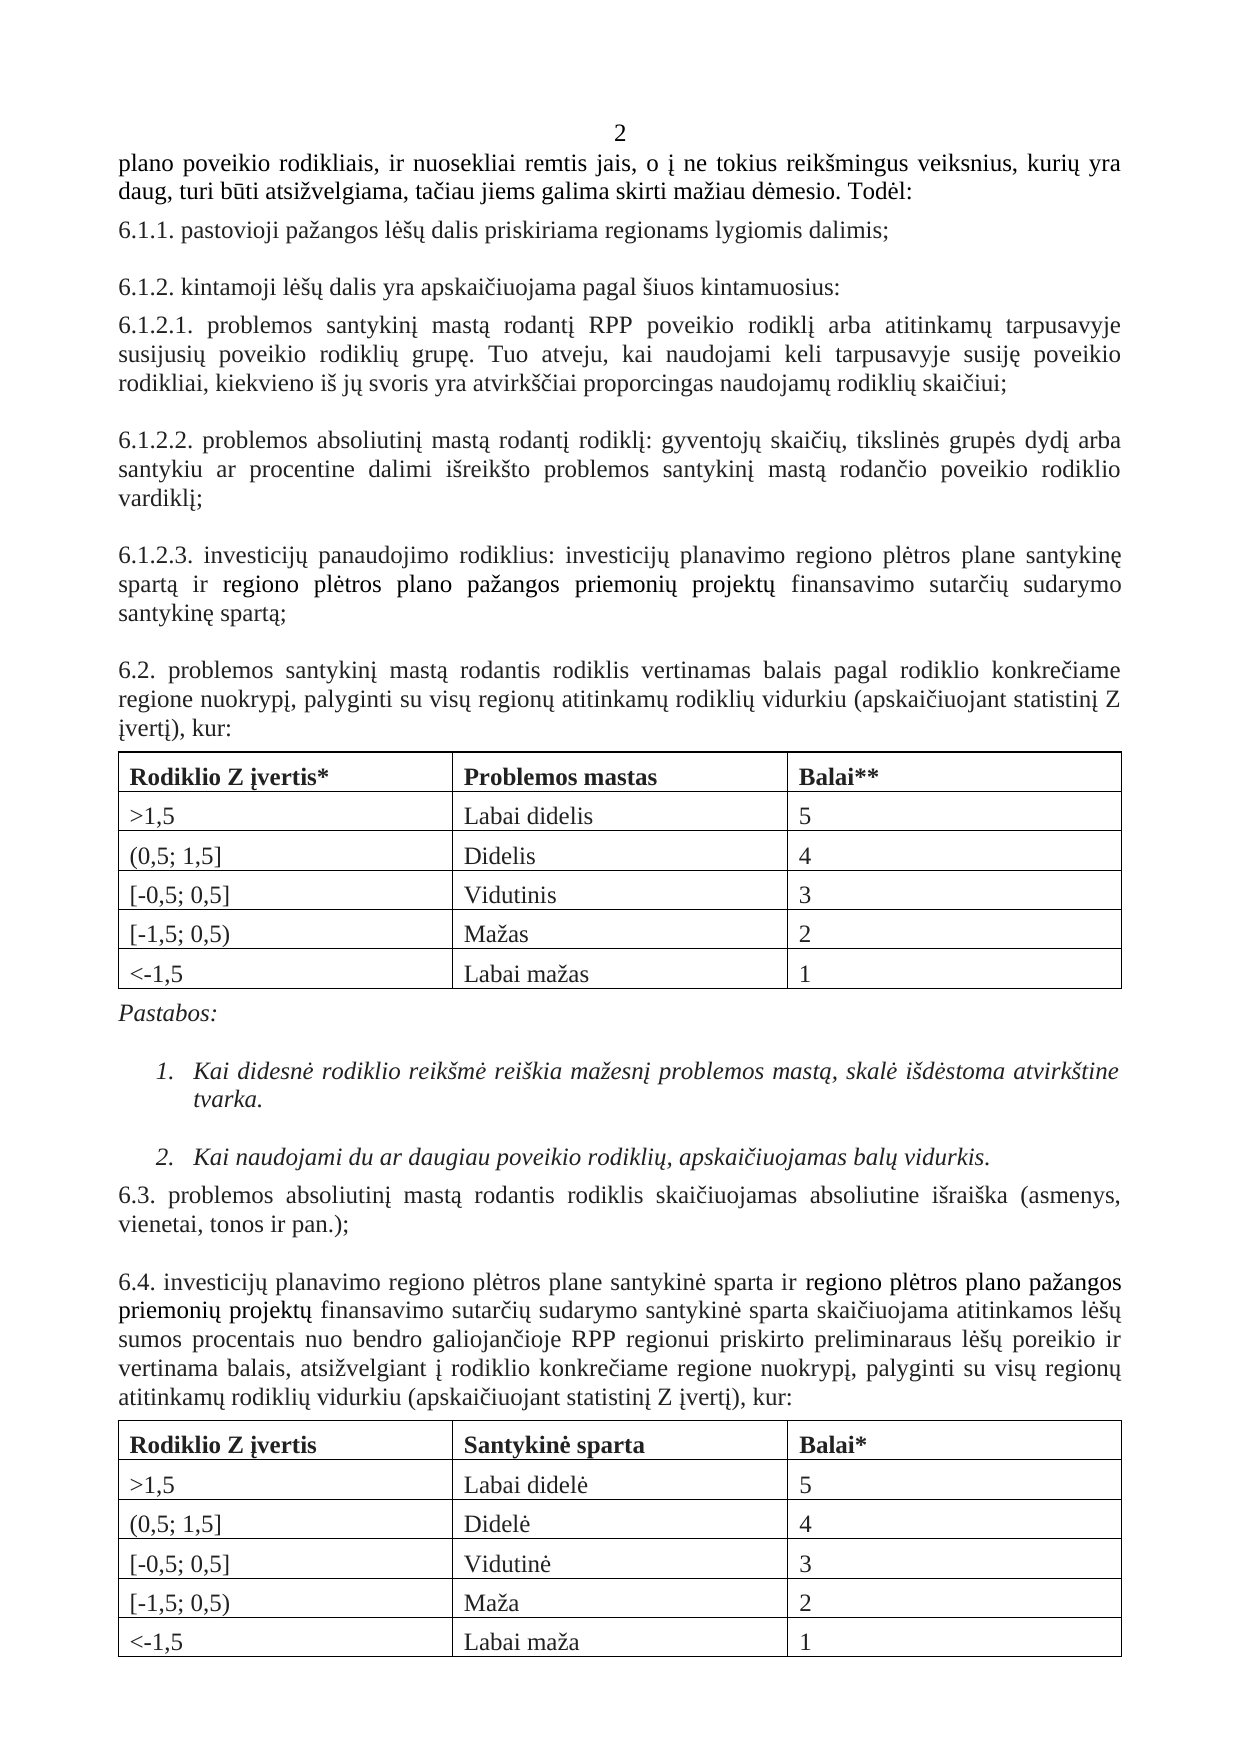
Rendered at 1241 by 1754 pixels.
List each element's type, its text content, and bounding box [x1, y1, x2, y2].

table_cell [-1,5; 0,5) [119, 910, 452, 948]
table_header Balai* [788, 1421, 1121, 1459]
table_cell Didelė [453, 1500, 787, 1538]
table_cell >1,5 [119, 792, 452, 830]
table_cell 2 [788, 910, 1121, 948]
text 1. Kai didesnė rodiklio reikšmė reiškia mažesnį problemos mastą, skalė išdėstoma atvirkštine tvarka. [156, 1056, 1122, 1113]
table_cell Mažas [453, 910, 787, 948]
table_cell (0,5; 1,5] [119, 831, 452, 869]
table_cell <-1,5 [119, 949, 452, 988]
text 6.4. investicijų planavimo regiono plėtros plane santykinė sparta ir regiono plėtros plano pažangos priemonių projektų finansavimo sutarčių sudarymo santykinė sparta skaičiuojama atitinkamos lėšų sumos procentais nuo bendro galiojančioje RPP regionui priskirto preliminaraus lėšų poreikio ir vertinama balais, atsižvelgiant į rodiklio konkrečiame regione nuokrypį, palyginti su visų regionų atitinkamų rodiklių vidurkiu (apskaičiuojant statistinį Z įvertį), kur: [118, 1267, 1122, 1410]
table_cell Labai mažas [453, 949, 787, 988]
table_cell [-1,5; 0,5) [119, 1579, 452, 1617]
table_cell 3 [788, 871, 1121, 909]
table_header Rodiklio Z įvertis [119, 1421, 452, 1459]
table_cell 4 [788, 1500, 1121, 1538]
table_cell (0,5; 1,5] [119, 1500, 452, 1538]
table_cell 3 [788, 1539, 1121, 1577]
table_cell Vidutinis [453, 871, 787, 909]
table_header Balai** [788, 753, 1121, 791]
text 6.1.2.1. problemos santykinį mastą rodantį RPP poveikio rodiklį arba atitinkamų tarpusavyje susijusių poveikio rodiklių grupę. Tuo atveju, kai naudojami keli tarpusavyje susiję poveikio rodikliai, kiekvieno iš jų svoris yra atvirkščiai proporcingas naudojamų rodiklių skaičiui; [118, 311, 1122, 397]
text 6.1.1. pastovioji pažangos lėšų dalis priskiriama regionams lygiomis dalimis; [118, 215, 1122, 243]
table_header Rodiklio Z įvertis* [119, 753, 452, 791]
table_header Problemos mastas [453, 753, 787, 791]
table_cell [-0,5; 0,5] [119, 1539, 452, 1577]
text 6.3. problemos absoliutinį mastą rodantis rodiklis skaičiuojamas absoliutine išraiška (asmenys, vienetai, tonos ir pan.); [118, 1180, 1122, 1238]
table_cell <-1,5 [119, 1618, 452, 1656]
table_cell 1 [788, 1618, 1121, 1656]
text 6.1.2.3. investicijų panaudojimo rodiklius: investicijų planavimo regiono plėtros plane santykinę spartą ir regiono plėtros plano pažangos priemonių projektų finansavimo sutarčių sudarymo santykinę spartą; [118, 541, 1122, 627]
table_cell [-0,5; 0,5] [119, 871, 452, 909]
table_cell 5 [788, 792, 1121, 830]
table_cell Labai didelis [453, 792, 787, 830]
table_cell Labai didelė [453, 1460, 787, 1499]
table_cell 2 [788, 1579, 1121, 1617]
text 6.2. problemos santykinį mastą rodantis rodiklis vertinamas balais pagal rodiklio konkrečiame regione nuokrypį, palyginti su visų regionų atitinkamų rodiklių vidurkiu (apskaičiuojant statistinį Z įvertį), kur: [118, 656, 1122, 742]
table_cell Labai maža [453, 1618, 787, 1656]
table_cell 5 [788, 1460, 1121, 1499]
table_cell Vidutinė [453, 1539, 787, 1577]
table_header Santykinė sparta [453, 1421, 787, 1459]
table_cell 1 [788, 949, 1121, 988]
table_cell Maža [453, 1579, 787, 1617]
text 2. Kai naudojami du ar daugiau poveikio rodiklių, apskaičiuojamas balų vidurkis. [156, 1142, 1122, 1171]
table_cell 4 [788, 831, 1121, 869]
text 6.1.2. kintamoji lėšų dalis yra apskaičiuojama pagal šiuos kintamuosius: [118, 272, 1122, 301]
text 6.1.2.2. problemos absoliutinį mastą rodantį rodiklį: gyventojų skaičių, tikslinės grupės dydį arba santykiu ar procentine dalimi išreikšto problemos santykinį mastą rodančio poveikio rodiklio vardiklį; [118, 426, 1122, 512]
table_cell Didelis [453, 831, 787, 869]
table_cell >1,5 [119, 1460, 452, 1499]
text plano poveikio rodikliais, ir nuosekliai remtis jais, o į ne tokius reikšmingus veiksnius, kurių yra daug, turi būti atsižvelgiama, tačiau jiems galima skirti mažiau dėmesio. Todėl: [118, 148, 1122, 205]
text Pastabos: [118, 998, 1122, 1027]
